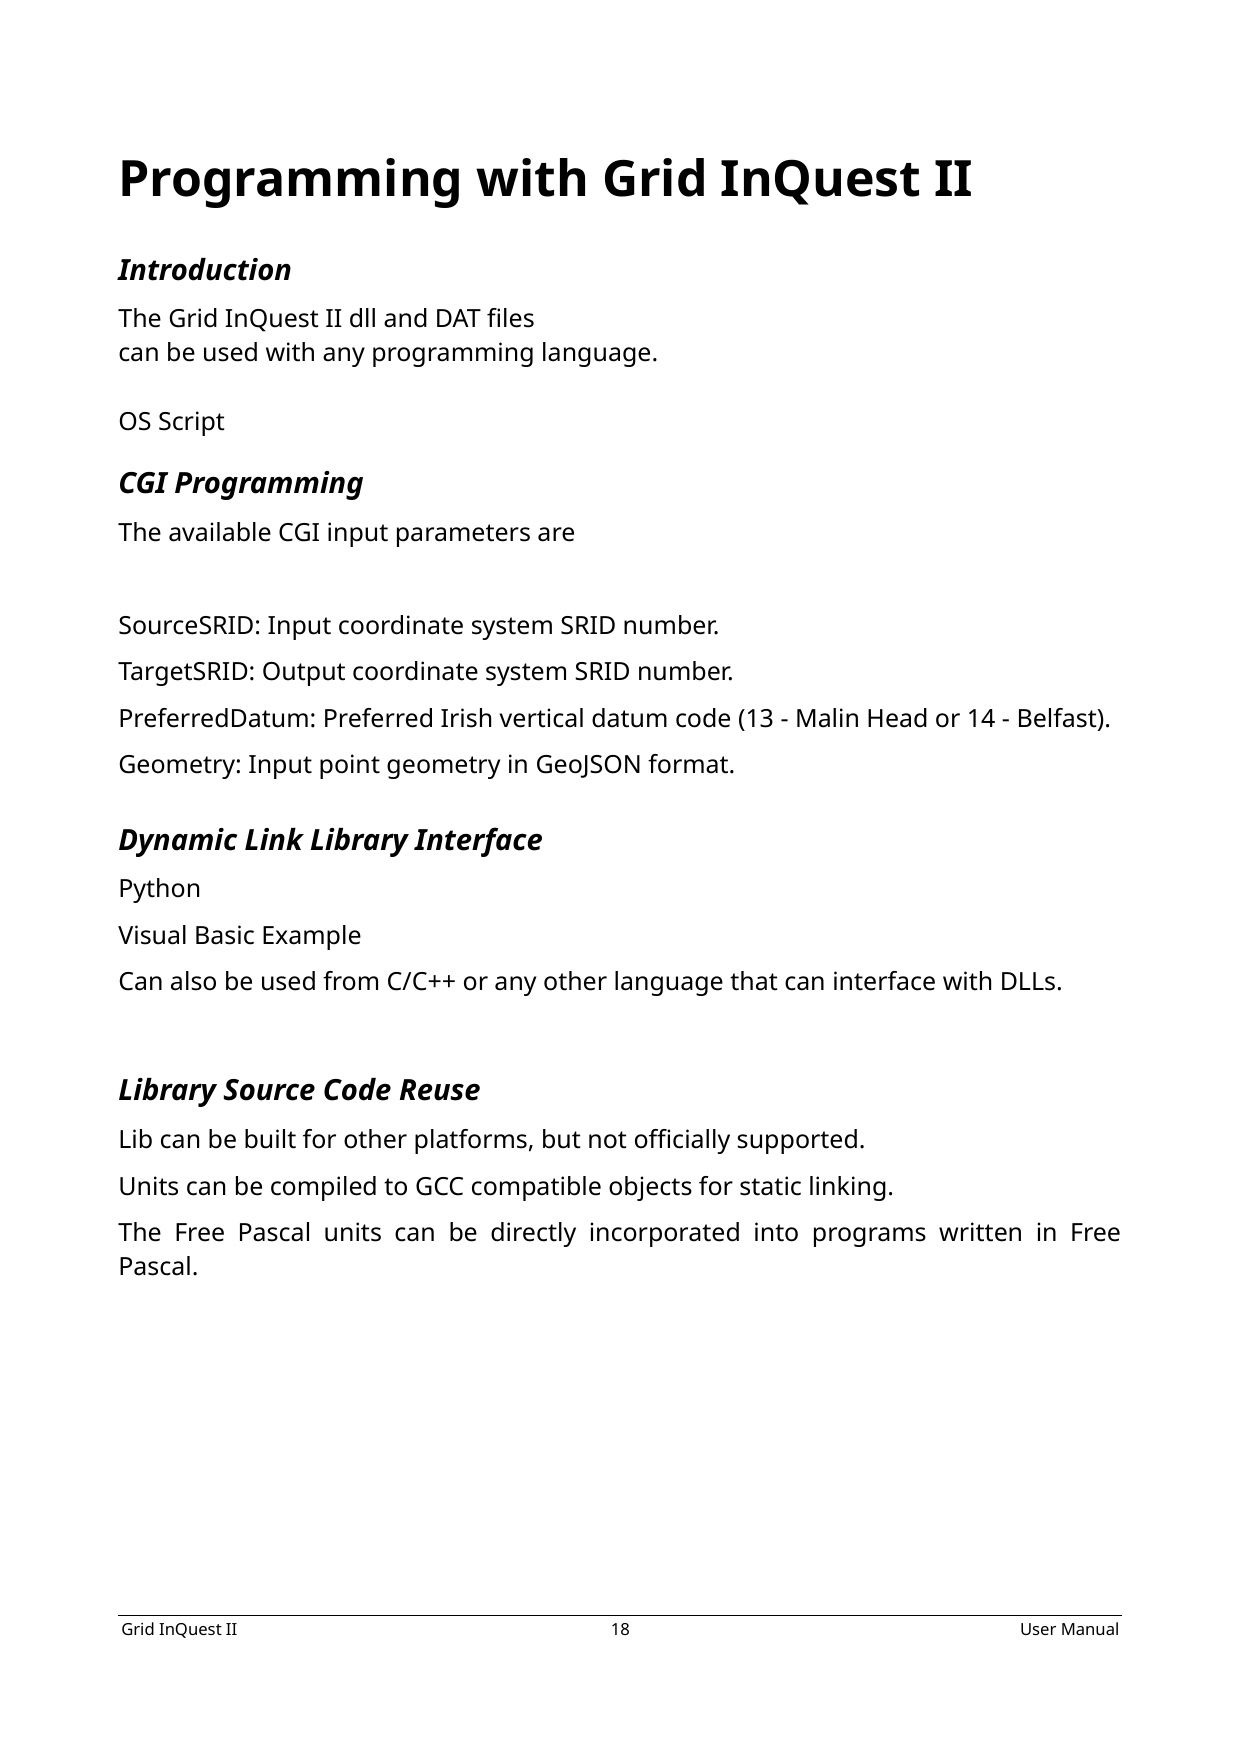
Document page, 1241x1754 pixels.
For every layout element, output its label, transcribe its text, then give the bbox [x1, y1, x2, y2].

text Geometry: Input point geometry in GeoJSON format. [118, 747, 1122, 781]
text Lib can be built for other platforms, but not officially supported. [118, 1122, 1122, 1156]
subtitle Dynamic Link Library Interface [118, 819, 1122, 858]
text TargetSRID: Output coordinate system SRID number. [118, 654, 1122, 688]
text PreferredDatum: Preferred Irish vertical datum code (13 - Malin Head or 14 - Belfast). [118, 701, 1122, 735]
text Visual Basic Example [118, 917, 1122, 952]
subtitle Programming with Grid InQuest II [118, 143, 1122, 211]
text Units can be compiled to GCC compatible objects for static linking. [118, 1168, 1122, 1202]
text Python [118, 871, 1122, 905]
text can be used with any programming language. [118, 335, 1122, 369]
text The Free Pascal units can be directly incorporated into programs written in Free Pascal. [118, 1215, 1122, 1283]
text The available CGI input parameters are [118, 514, 1122, 548]
subtitle CGI Programming [118, 462, 1122, 502]
subtitle Library Source Code Reuse [118, 1070, 1122, 1109]
text OS Script [118, 403, 1122, 437]
text SourceSRID: Input coordinate system SRID number. [118, 607, 1122, 642]
text Can also be used from C/C++ or any other language that can interface with DLLs. [118, 964, 1122, 998]
text The Grid InQuest II dll and DAT files [118, 301, 1122, 335]
subtitle Introduction [118, 249, 1122, 288]
